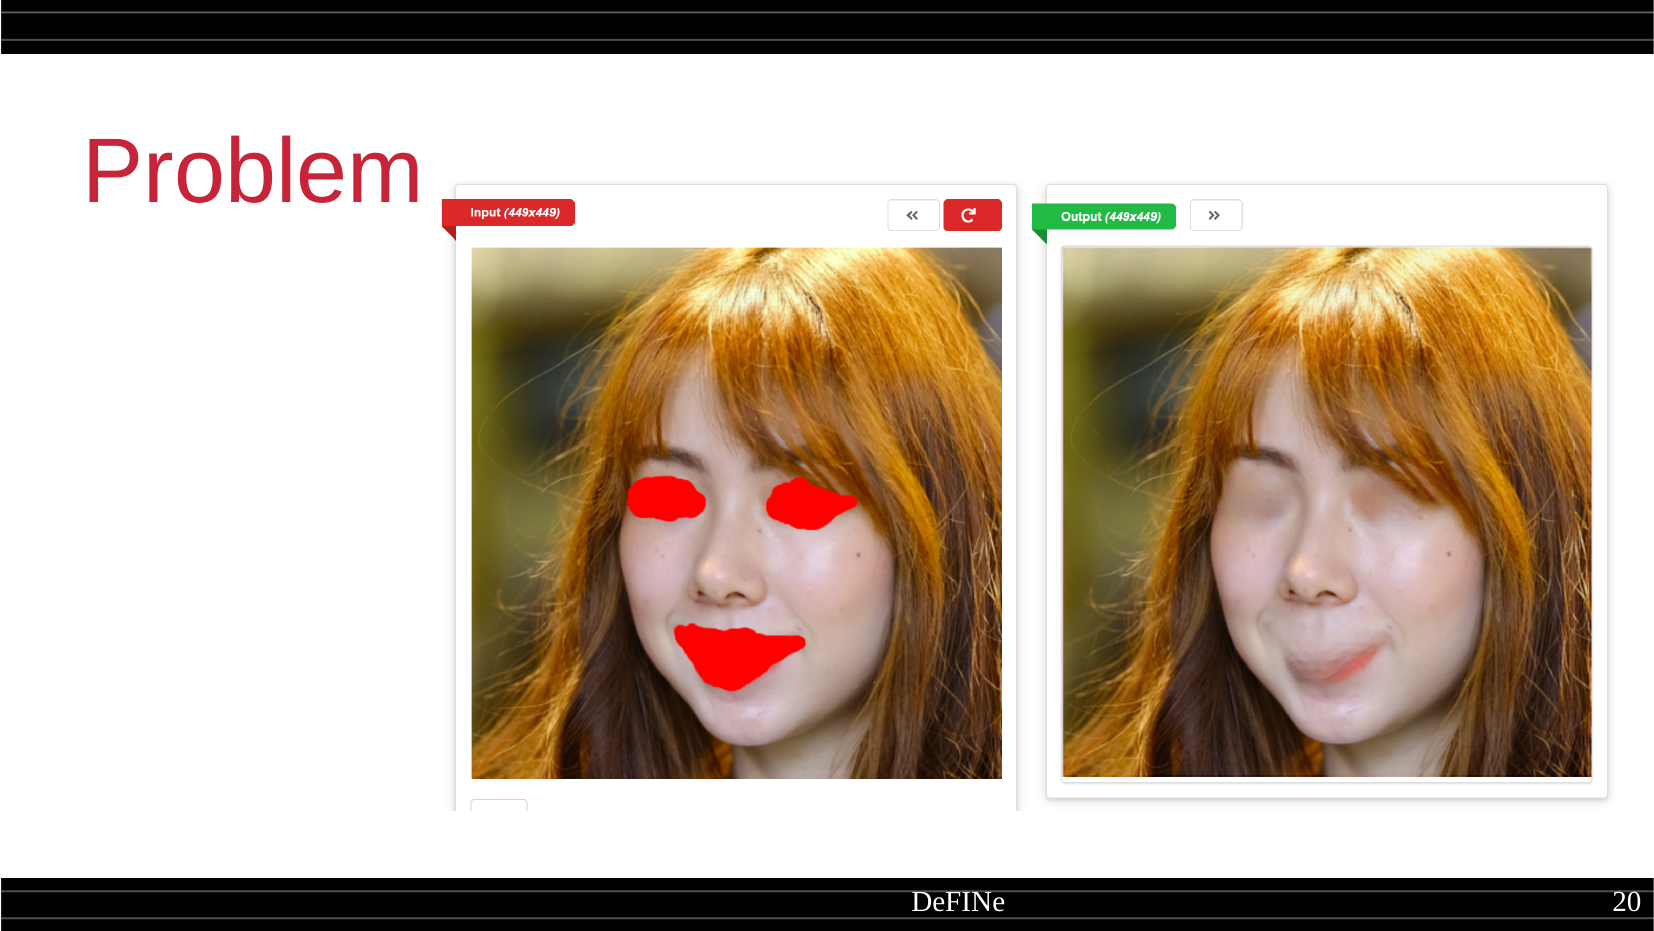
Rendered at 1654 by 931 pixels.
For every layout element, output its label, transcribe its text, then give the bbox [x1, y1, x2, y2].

picture [1, 878, 1654, 931]
picture [1, 0, 1654, 54]
picture [441, 180, 1621, 811]
title Problem [82, 92, 1571, 249]
